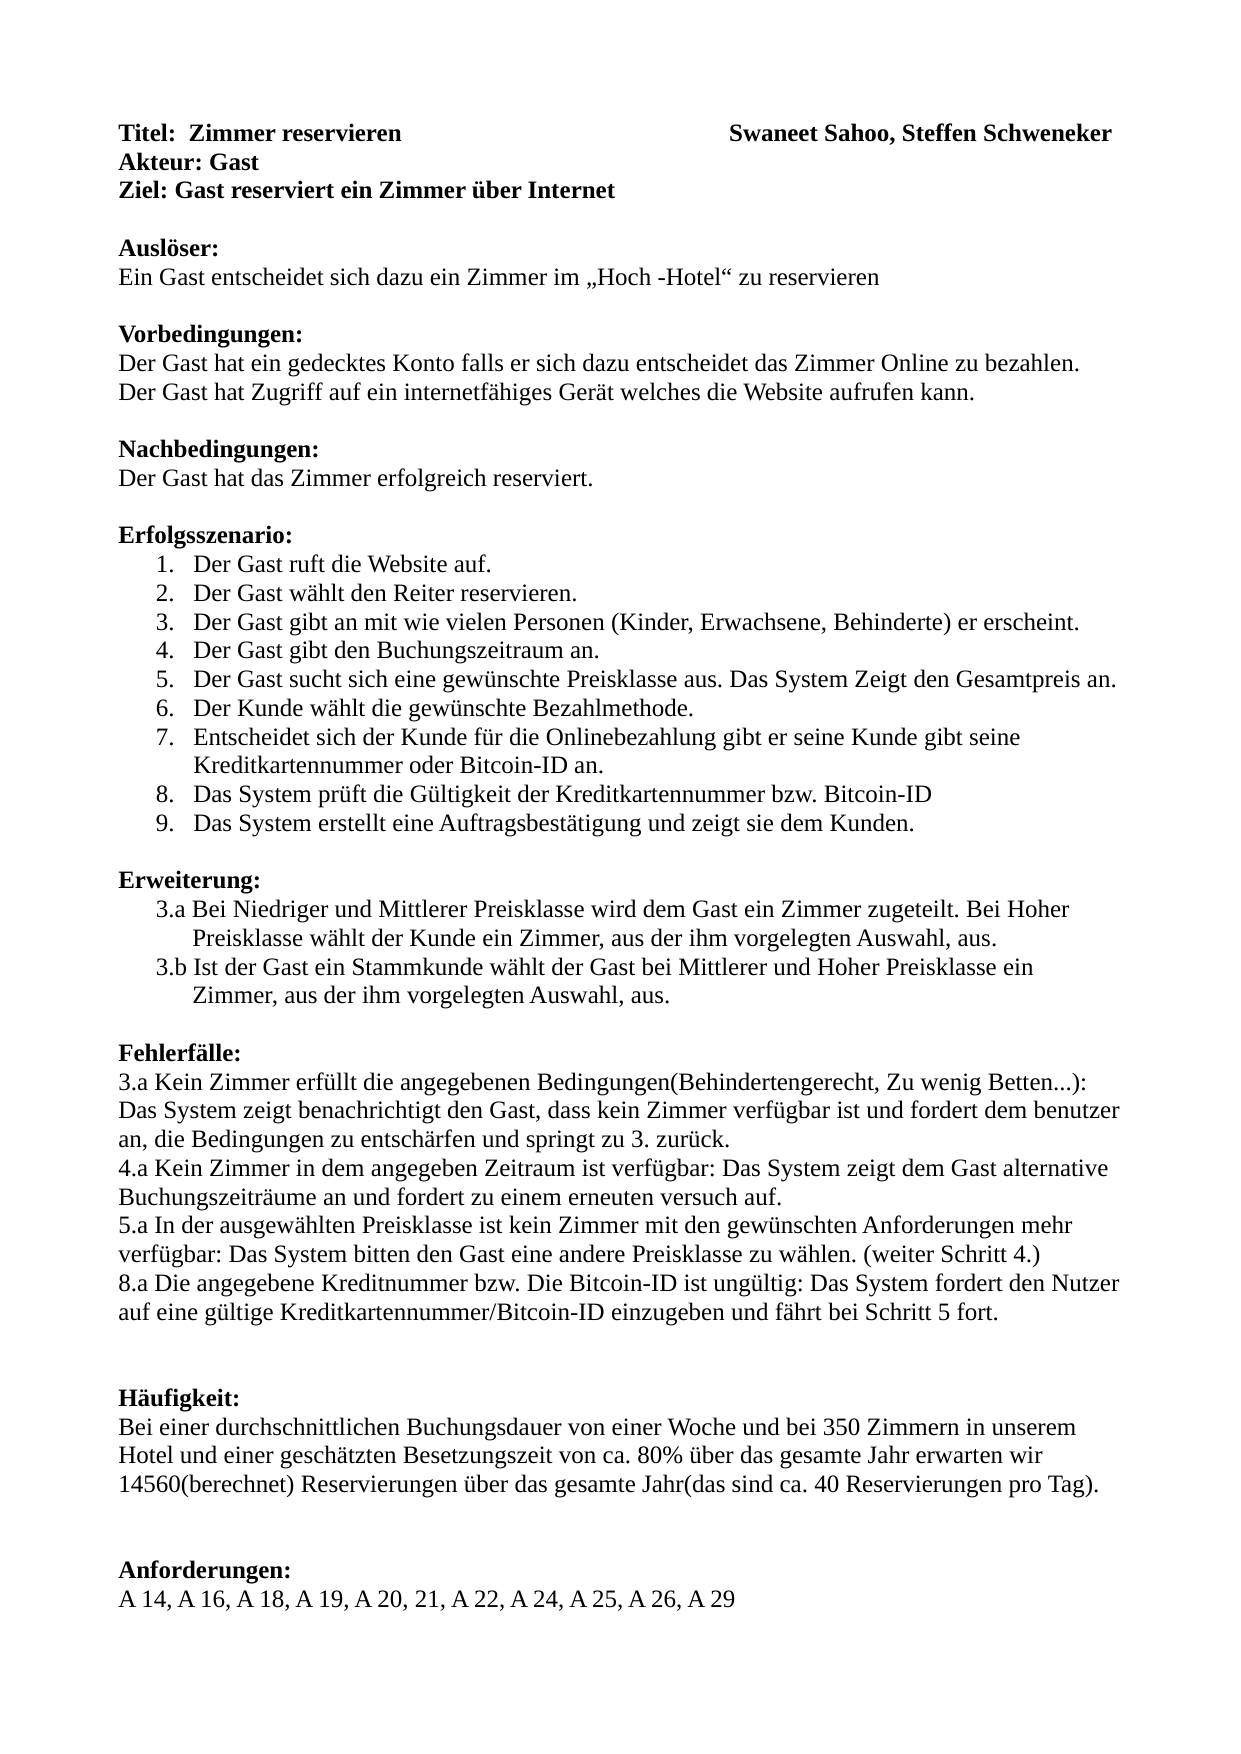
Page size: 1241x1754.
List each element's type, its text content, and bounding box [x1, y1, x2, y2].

text 3.b Ist der Gast ein Stammkunde wählt der Gast bei Mittlerer und Hoher Preisklasse ein Zimmer, aus der ihm vorgelegten Auswahl, aus. [118, 952, 1122, 1009]
text 3.a Bei Niedriger und Mittlerer Preisklasse wird dem Gast ein Zimmer zugeteilt. Bei Hoher Preisklasse wählt der Kunde ein Zimmer, aus der ihm vorgelegten Auswahl, aus. [118, 894, 1122, 952]
text Häufigkeit: [118, 1383, 1122, 1412]
text A 14, A 16, A 18, A 19, A 20, 21, A 22, A 24, A 25, A 26, A 29 [118, 1584, 1122, 1613]
text Der Gast hat ein gedecktes Konto falls er sich dazu entscheidet das Zimmer Online zu bezahlen. [118, 348, 1122, 377]
text Ein Gast entscheidet sich dazu ein Zimmer im „Hoch -Hotel“ zu reservieren [118, 262, 1122, 291]
text 4.a Kein Zimmer in dem angegeben Zeitraum ist verfügbar: Das System zeigt dem Gast alternative Buchungszeiträume an und fordert zu einem erneuten versuch auf. [118, 1153, 1122, 1211]
text Erweiterung: [118, 866, 1122, 894]
text Titel: Zimmer reservieren Swaneet Sahoo, Steffen Schweneker [118, 118, 1122, 147]
text 5.a In der ausgewählten Preisklasse ist kein Zimmer mit den gewünschten Anforderungen mehr verfügbar: Das System bitten den Gast eine andere Preisklasse zu wählen. (weiter Schritt 4.) [118, 1211, 1122, 1268]
text 8.a Die angegebene Kreditnummer bzw. Die Bitcoin-ID ist ungültig: Das System fordert den Nutzer auf eine gültige Kreditkartennummer/Bitcoin-ID einzugeben und fährt bei Schritt 5 fort. [118, 1268, 1122, 1326]
list Der Gast ruft die Website auf. [156, 549, 1122, 578]
text Bei einer durchschnittlichen Buchungsdauer von einer Woche und bei 350 Zimmern in unserem Hotel und einer geschätzten Besetzungszeit von ca. 80% über das gesamte Jahr erwarten wir 14560(berechnet) Reservierungen über das gesamte Jahr(das sind ca. 40 Reservierungen pro Tag). [118, 1412, 1122, 1498]
list Das System prüft die Gültigkeit der Kreditkartennummer bzw. Bitcoin-ID [156, 779, 1122, 808]
text Nachbedingungen: [118, 434, 1122, 463]
text Erfolgsszenario: [118, 521, 1122, 549]
text Akteur: Gast [118, 147, 1122, 176]
text Der Gast hat Zugriff auf ein internetfähiges Gerät welches die Website aufrufen kann. [118, 377, 1122, 406]
list Das System erstellt eine Auftragsbestätigung und zeigt sie dem Kunden. [156, 808, 1122, 837]
text Auslöser: [118, 233, 1122, 262]
list Der Kunde wählt die gewünschte Bezahlmethode. [156, 693, 1122, 722]
list Der Gast gibt den Buchungszeitraum an. [156, 636, 1122, 664]
list Entscheidet sich der Kunde für die Onlinebezahlung gibt er seine Kunde gibt seine Kreditkartennummer oder Bitcoin-ID an. [156, 722, 1122, 779]
text 3.a Kein Zimmer erfüllt die angegebenen Bedingungen(Behindertengerecht, Zu wenig Betten...): Das System zeigt benachrichtigt den Gast, dass kein Zimmer verfügbar ist und fordert dem benutzer an, die Bedingungen zu entschärfen und springt zu 3. zurück. [118, 1067, 1122, 1153]
text Vorbedingungen: [118, 319, 1122, 348]
list Der Gast sucht sich eine gewünschte Preisklasse aus. Das System Zeigt den Gesamtpreis an. [156, 664, 1122, 693]
list Der Gast wählt den Reiter reservieren. [156, 578, 1122, 607]
text Der Gast hat das Zimmer erfolgreich reserviert. [118, 463, 1122, 492]
text Anforderungen: [118, 1556, 1122, 1584]
list Der Gast gibt an mit wie vielen Personen (Kinder, Erwachsene, Behinderte) er erscheint. [156, 607, 1122, 636]
text Ziel: Gast reserviert ein Zimmer über Internet [118, 176, 1122, 204]
text Fehlerfälle: [118, 1038, 1122, 1067]
